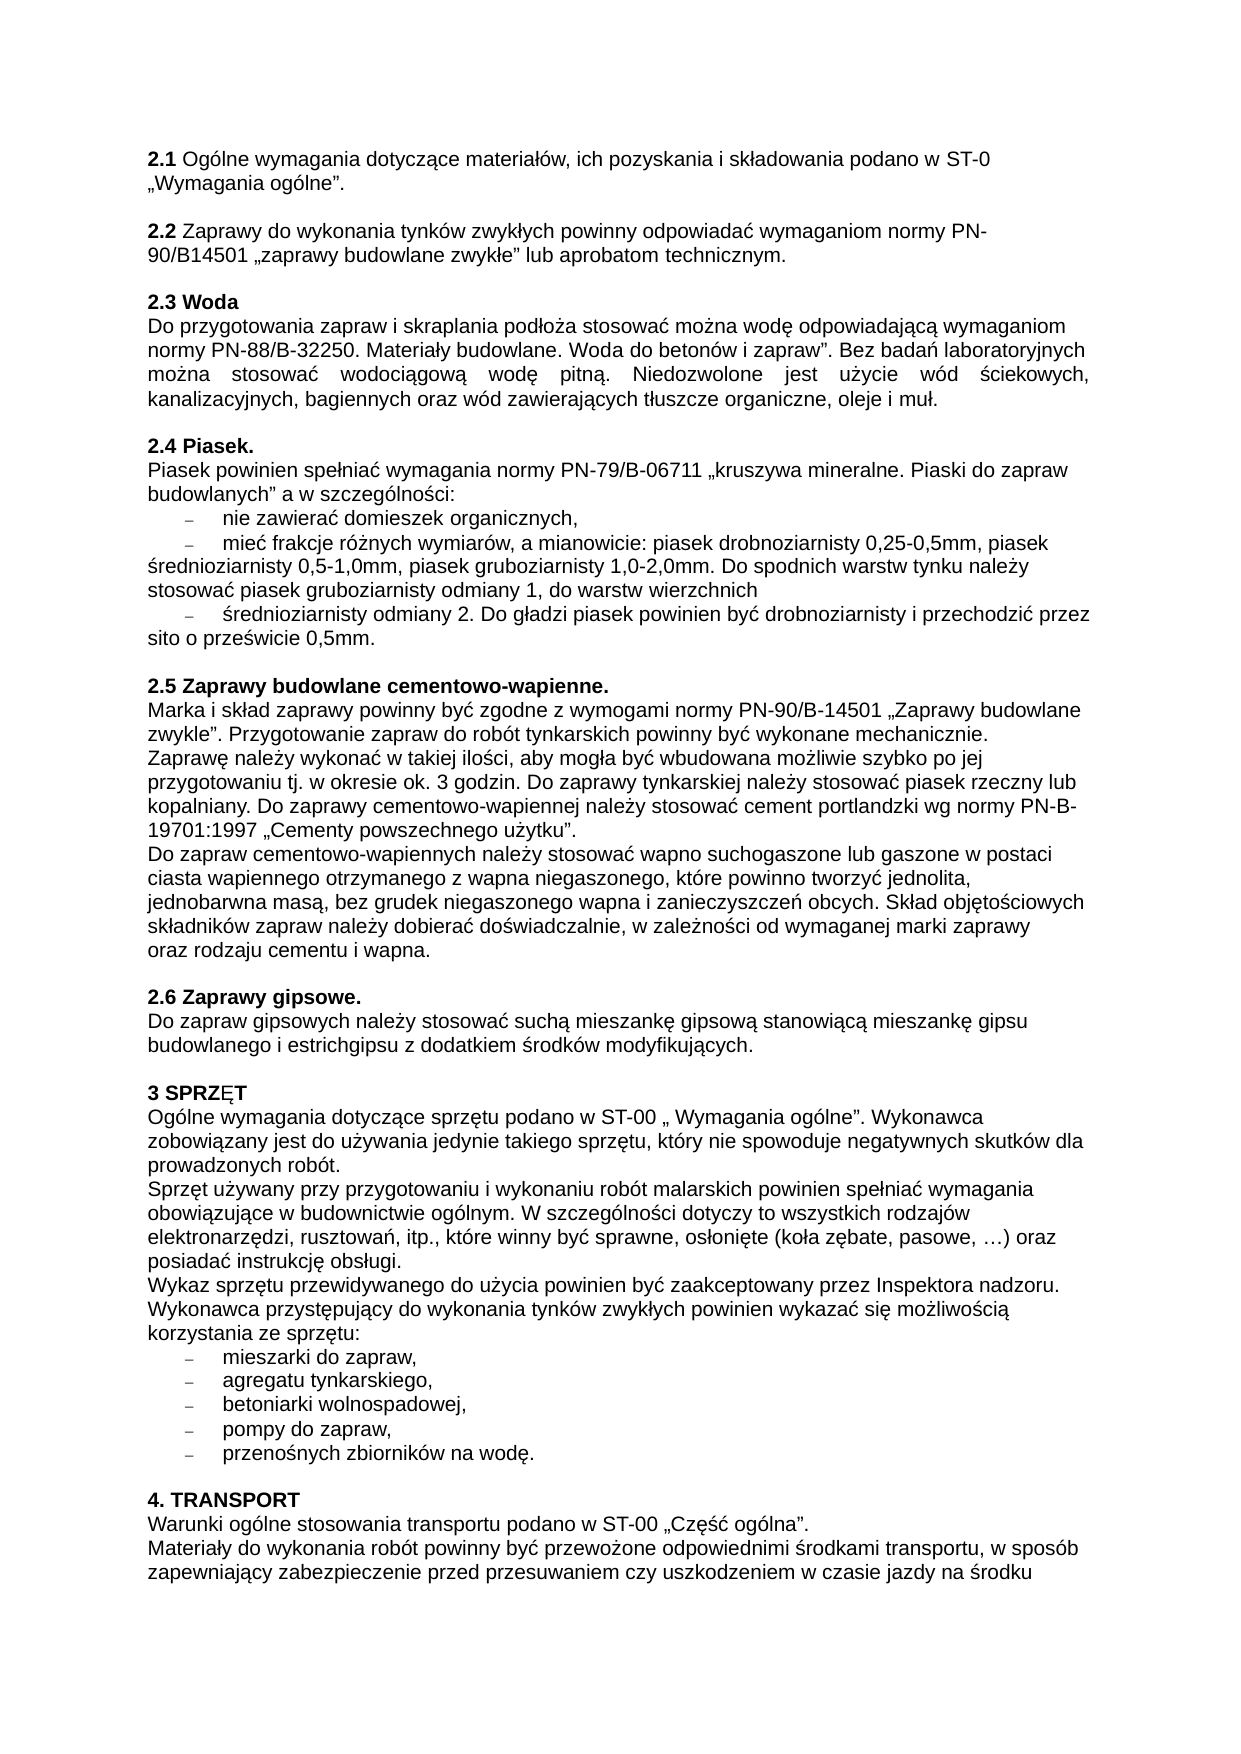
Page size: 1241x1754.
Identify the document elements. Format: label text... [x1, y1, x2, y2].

list mieszarki do zapraw, [185, 1345, 1105, 1369]
text Do przygotowania zapraw i skraplania podłoża stosować można wodę odpowiadającą wymaganiom normy PN-88/B-32250. Materiały budowlane. Woda do betonów i zapraw”. Bez badań laboratoryjnych można stosować wodociągową wodę pitną. Niedozwolone jest użycie wód ściekowych, kanalizacyjnych, bagiennych oraz wód zawierających tłuszcze organiczne, oleje i muł. [147, 314, 1093, 410]
text Do zapraw gipsowych należy stosować suchą mieszankę gipsową stanowiącą mieszankę gipsu budowlanego i estrichgipsu z dodatkiem środków modyfikujących. [147, 1009, 1031, 1057]
subtitle Piasek. [147, 434, 1105, 458]
list agregatu tynkarskiego, [185, 1369, 1105, 1392]
text Piasek powinien spełniać wymagania normy PN-79/B-06711 „kruszywa mineralne. Piaski do zapraw budowlanych” a w szczególności: [147, 458, 1073, 506]
text oraz rodzaju cementu i wapna. [147, 937, 1105, 961]
list nie zawierać domieszek organicznych, [147, 506, 1105, 530]
list Ogólne wymagania dotyczące materiałów, ich pozyskania i składowania podano w ST-0 [147, 147, 1105, 171]
subtitle Woda [147, 290, 1105, 314]
text Zaprawę należy wykonać w takiej ilości, aby mogła być wbudowana możliwie szybko po jej przygotowaniu tj. w okresie ok. 3 godzin. Do zaprawy tynkarskiej należy stosować piasek rzeczny lub kopalniany. Do zaprawy cementowo-wapiennej należy stosować cement portlandzki wg normy PN-B- 19701:1997 „Cementy powszechnego użytku”. [147, 746, 1082, 842]
list betoniarki wolnospadowej, [185, 1392, 1105, 1416]
text Wykaz sprzętu przewidywanego do użycia powinien być zaakceptowany przez Inspektora nadzoru. Wykonawca przystępujący do wykonania tynków zwykłych powinien wykazać się możliwością korzystania ze sprzętu: [147, 1273, 1064, 1345]
list przenośnych zbiorników na wodę. [185, 1440, 1105, 1464]
text Sprzęt używany przy przygotowaniu i wykonaniu robót malarskich powinien spełniać wymagania obowiązujące w budownictwie ogólnym. W szczególności dotyczy to wszystkich rodzajów elektronarzędzi, rusztowań, itp., które winny być sprawne, osłonięte (koła zębate, pasowe, …) oraz posiadać instrukcję obsługi. [147, 1177, 1060, 1273]
text Do zapraw cementowo-wapiennych należy stosować wapno suchogaszone lub gaszone w postaci ciasta wapiennego otrzymanego z wapna niegaszonego, które powinno tworzyć jednolita, jednobarwna masą, bez grudek niegaszonego wapna i zanieczyszczeń obcych. Skład objętościowych składników zapraw należy dobierać doświadczalnie, w zależności od wymaganej marki zaprawy [147, 842, 1088, 937]
subtitle SPRZĘT [147, 1081, 1105, 1105]
subtitle TRANSPORT [147, 1488, 1105, 1512]
text Marka i skład zaprawy powinny być zgodne z wymogami normy PN-90/B-14501 „Zaprawy budowlane zwykle”. Przygotowanie zapraw do robót tynkarskich powinny być wykonane mechanicznie. [147, 698, 1085, 746]
text Warunki ogólne stosowania transportu podano w ST-00 „Część ogólna”. [147, 1512, 1105, 1536]
subtitle Zaprawy budowlane cementowo-wapienne. [147, 674, 1105, 698]
text „Wymagania ogólne”. [147, 171, 1105, 195]
list pompy do zapraw, [185, 1416, 1105, 1440]
subtitle Zaprawy gipsowe. [147, 985, 1105, 1009]
text Materiały do wykonania robót powinny być przewożone odpowiednimi środkami transportu, w sposób zapewniający zabezpieczenie przed przesuwaniem czy uszkodzeniem w czasie jazdy na środku [147, 1536, 1105, 1584]
list Zaprawy do wykonania tynków zwykłych powinny odpowiadać wymaganiom normy PN- 90/B14501 „zaprawy budowlane zwykłe” lub aprobatom technicznym. [147, 219, 989, 267]
list mieć frakcje różnych wymiarów, a mianowicie: piasek drobnoziarnisty 0,25-0,5mm, piasek średnioziarnisty 0,5-1,0mm, piasek gruboziarnisty 1,0-2,0mm. Do spodnich warstw tynku należy stosować piasek gruboziarnisty odmiany 1, do warstw wierzchnich [147, 530, 1093, 602]
text Ogólne wymagania dotyczące sprzętu podano w ST-00 „ Wymagania ogólne”. Wykonawca zobowiązany jest do używania jedynie takiego sprzętu, który nie spowoduje negatywnych skutków dla prowadzonych robót. [147, 1105, 1087, 1177]
list średnioziarnisty odmiany 2. Do gładzi piasek powinien być drobnoziarnisty i przechodzić przez sito o prześwicie 0,5mm. [147, 602, 1092, 650]
